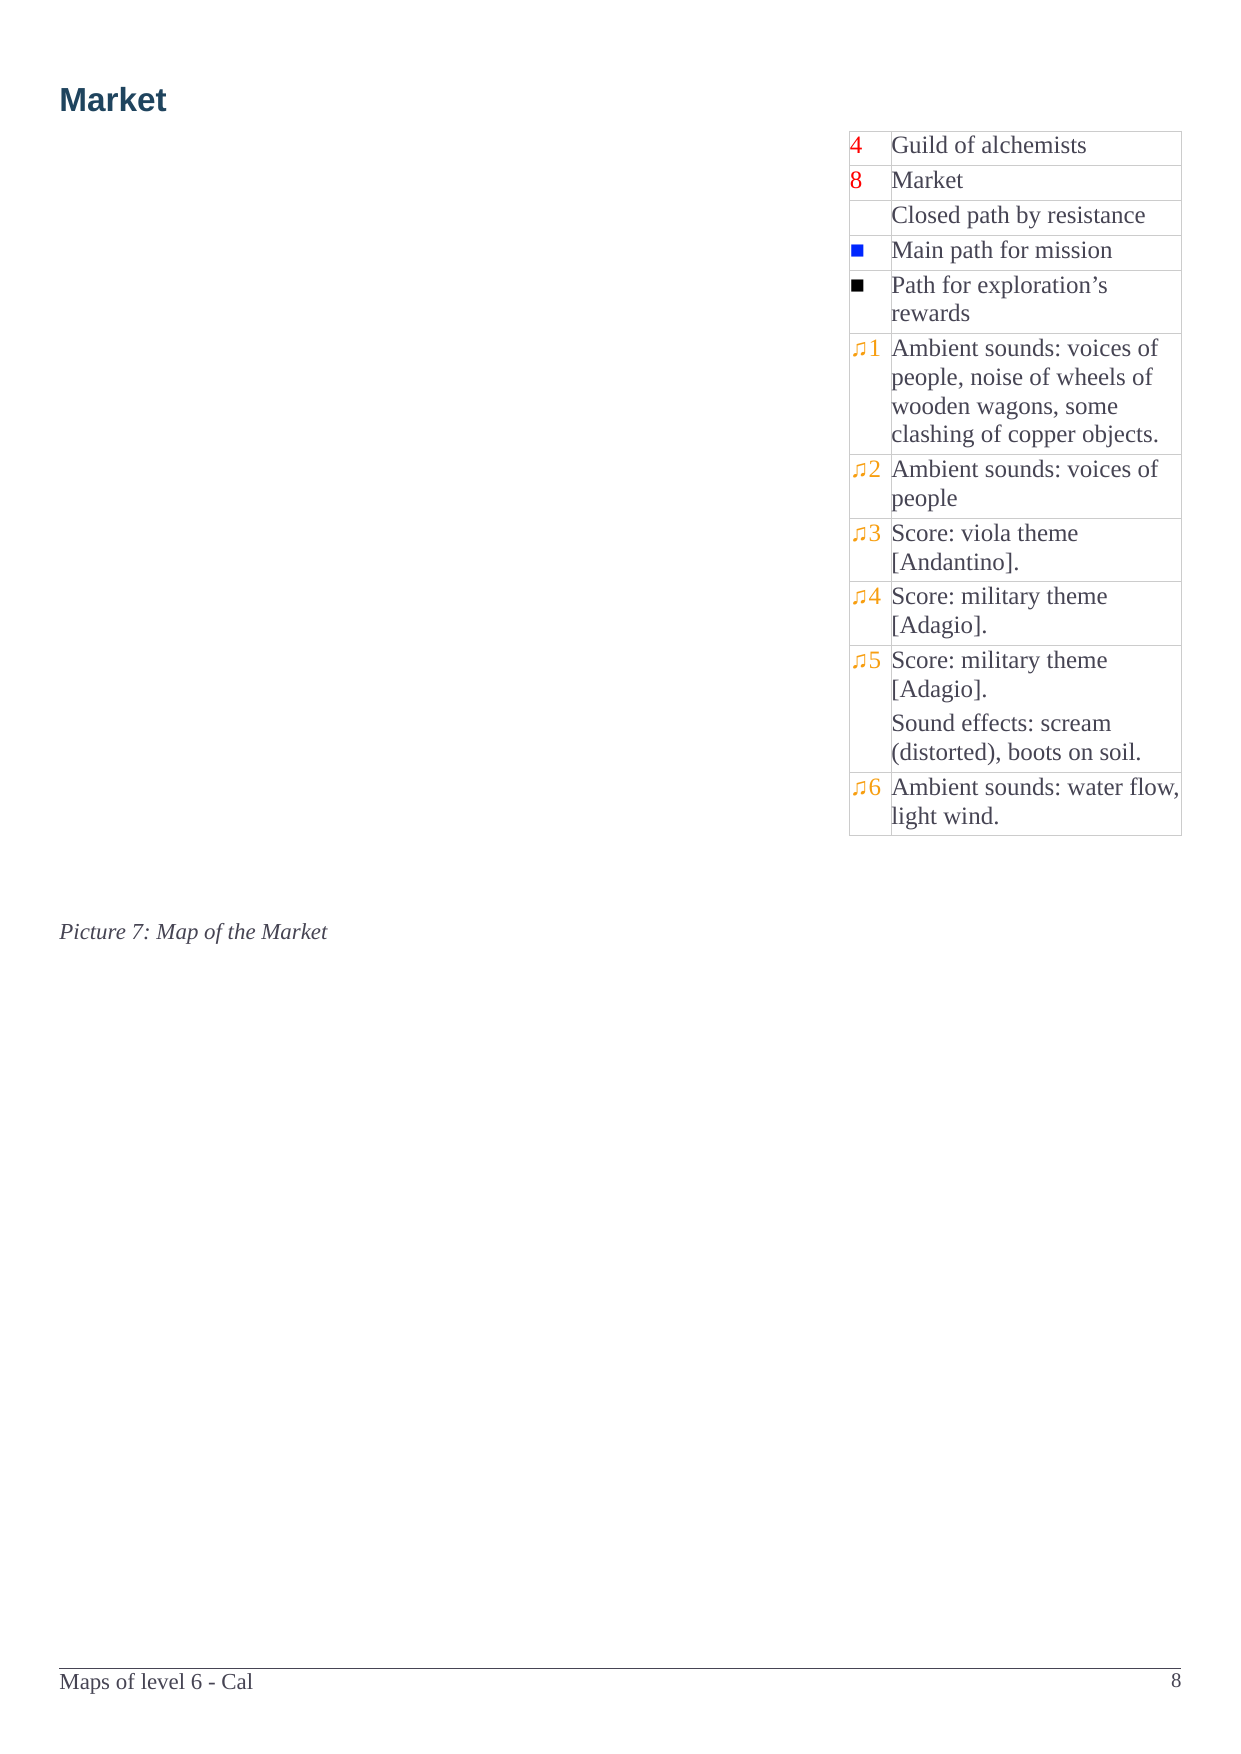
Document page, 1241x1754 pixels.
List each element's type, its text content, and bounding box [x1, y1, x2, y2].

table_cell Market [892, 166, 1181, 200]
table_cell Closed path by resistance [892, 201, 1181, 235]
table_cell [850, 201, 891, 235]
table_cell Ambient sounds: voices of people, noise of wheels of wooden wagons, some clashing of copper objects. [892, 334, 1181, 454]
table_cell Path for exploration’s rewards [892, 271, 1181, 333]
table_cell 8 [850, 166, 891, 200]
table_header [64, 925, 70, 932]
table_header [850, 836, 1181, 992]
table_header [59, 131, 850, 992]
table_cell Score: viola theme [Andantino]. [892, 519, 1181, 581]
table_header Guild of alchemists [892, 132, 1181, 165]
table_cell ♫1 [850, 334, 891, 454]
table_cell ♫4 [850, 582, 891, 645]
subtitle Market [59, 80, 1181, 118]
table_cell ♫6 [850, 773, 891, 835]
table_header 4 [850, 132, 891, 165]
table_cell ■ [850, 271, 891, 333]
table_cell Score: military theme [Adagio]. Sound effects: scream (distorted), boots on soil. [892, 646, 1181, 772]
table_cell ♫5 [850, 646, 891, 772]
table_cell Score: military theme [Adagio]. [892, 582, 1181, 645]
table_cell ■ [850, 236, 891, 270]
table_cell Ambient sounds: voices of people [892, 455, 1181, 518]
table_cell ♫3 [850, 519, 891, 581]
table_cell ♫2 [850, 455, 891, 518]
table_cell Ambient sounds: water flow, light wind. [892, 773, 1181, 835]
table_cell Main path for mission [892, 236, 1181, 270]
